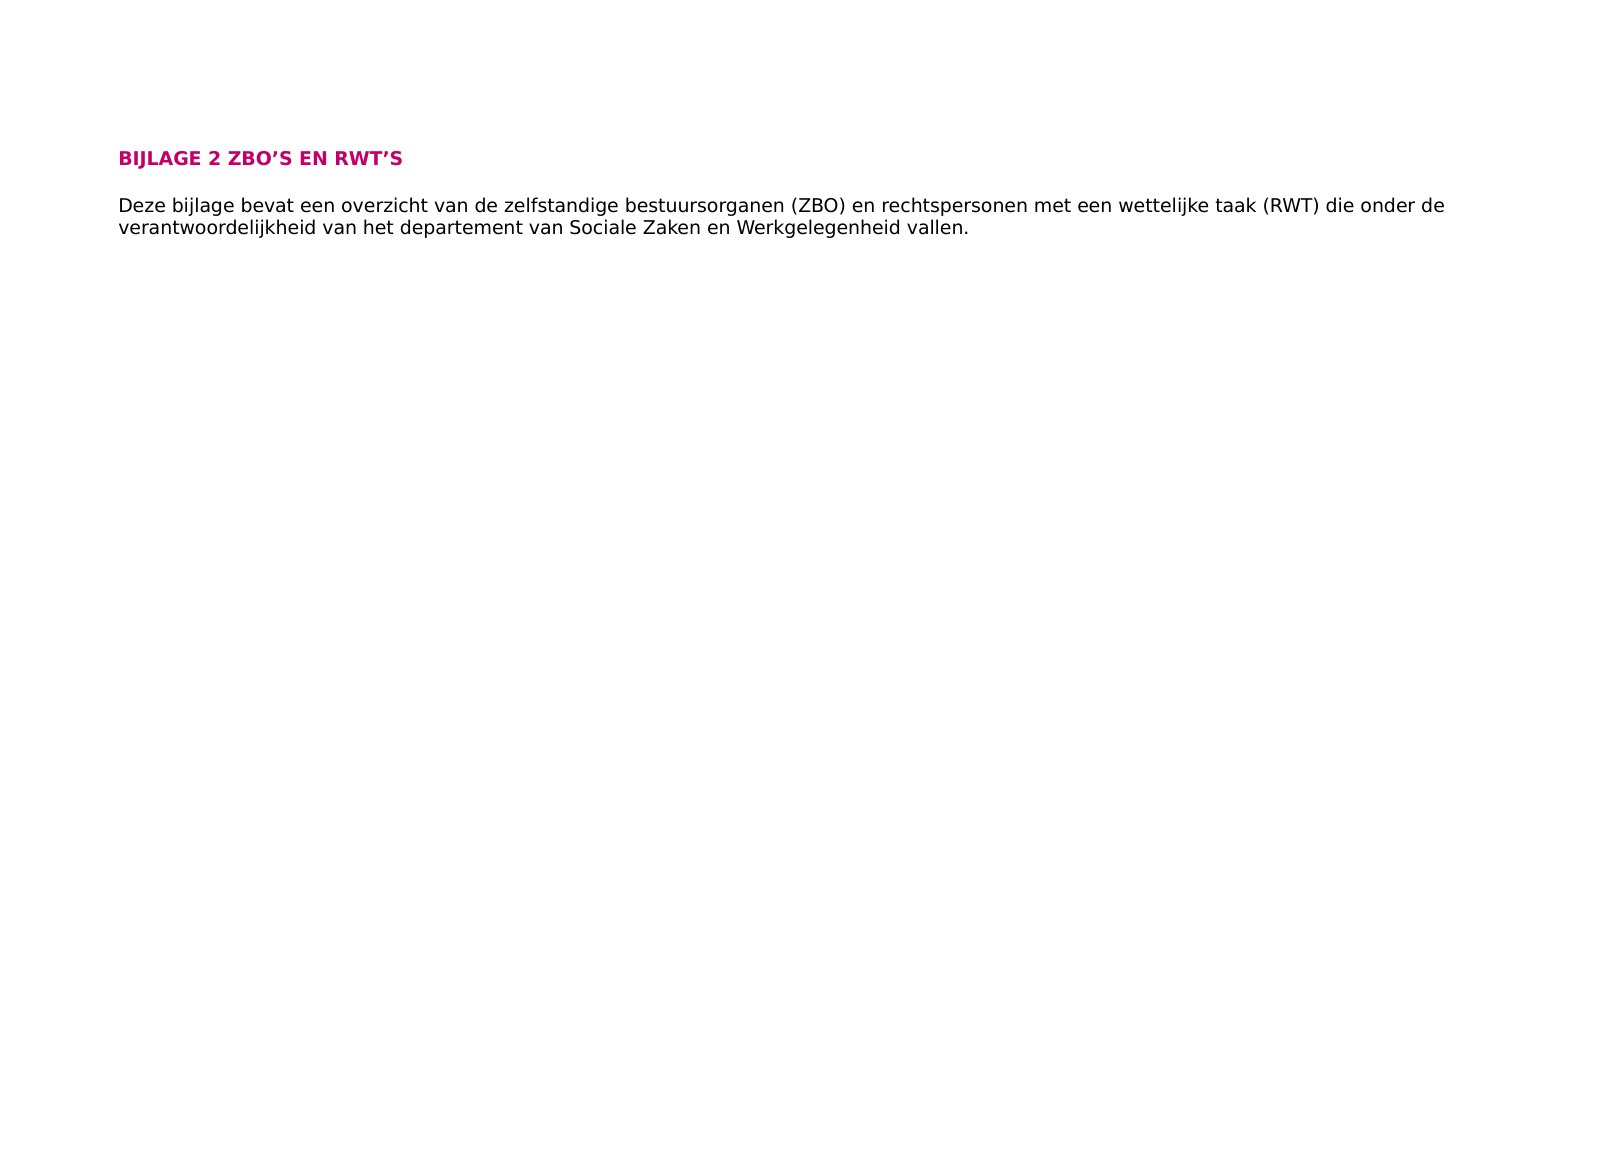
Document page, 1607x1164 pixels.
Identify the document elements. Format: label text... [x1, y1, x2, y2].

subtitle BIJLAGE 2 ZBO’S EN RWT’S [118, 148, 1488, 170]
text Deze bijlage bevat een overzicht van de zelfstandige bestuursorganen (ZBO) en rechtspersonen met een wettelijke taak (RWT) die onder de verantwoordelijkheid van het departement van Sociale Zaken en Werkgelegenheid vallen. [118, 195, 1488, 239]
